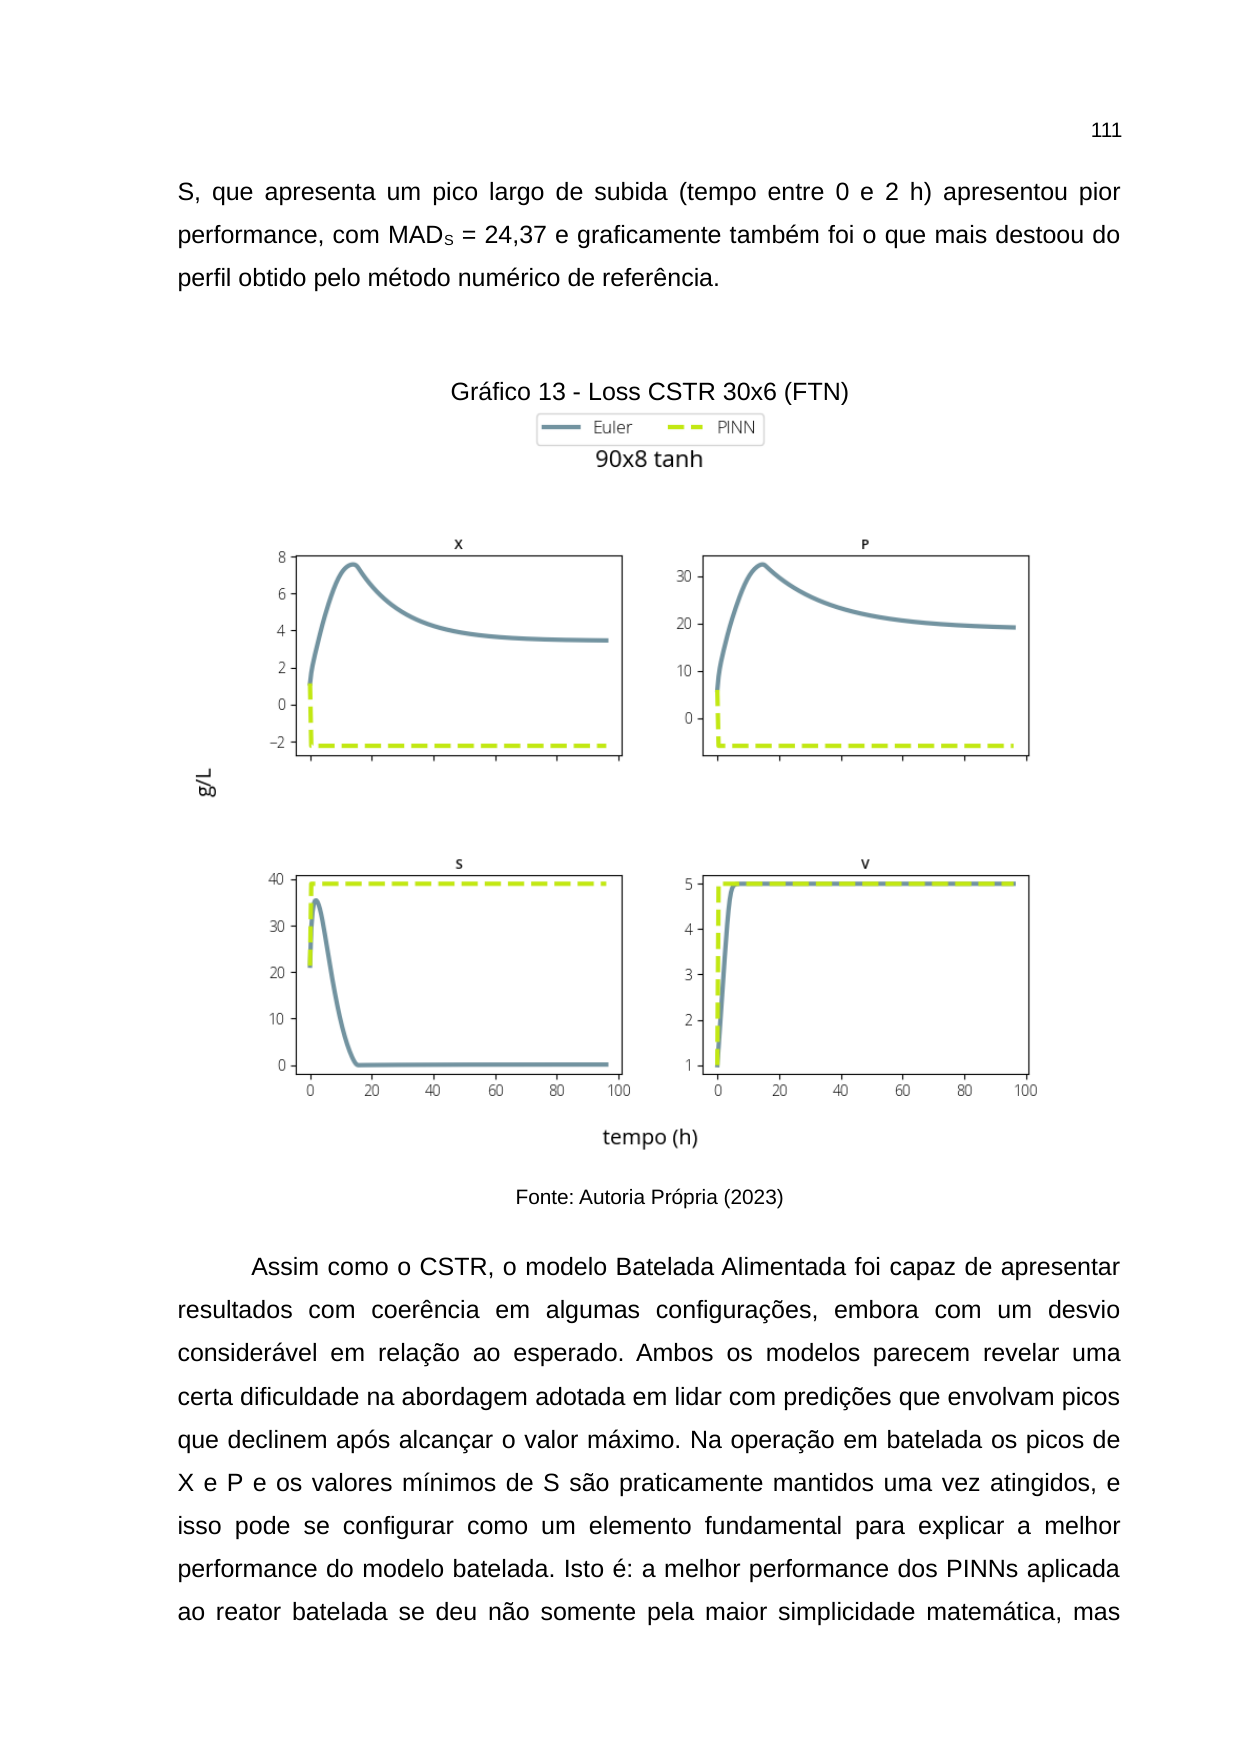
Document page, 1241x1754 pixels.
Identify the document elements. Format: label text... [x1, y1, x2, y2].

text Assim como o CSTR, o modelo Batelada Alimentada foi capaz de apresentar resultados com coerência em algumas configurações, embora com um desvio considerável em relação ao esperado. Ambos os modelos parecem revelar uma certa dificuldade na abordagem adotada em lidar com predições que envolvam picos que declinem após alcançar o valor máximo. Na operação em batelada os picos de X e P e os valores mínimos de S são praticamente mantidos uma vez atingidos, e isso pode se configurar como um elemento fundamental para explicar a melhor performance do modelo batelada. Isto é: a melhor performance dos PINNs aplicada ao reator batelada se deu não somente pela maior simplicidade matemática, mas [177, 1252, 1122, 1626]
text Fonte: Autoria Própria (2023) [177, 1185, 1122, 1209]
text Gráfico 13 - Loss CSTR 30x6 (FTN) [177, 377, 1122, 405]
text S, que apresenta um pico largo de subida (tempo entre 0 e 2 h) apresentou pior performance, com MADS = 24,37 e graficamente também foi o que mais destoou do perfil obtido pelo método numérico de referência. [177, 177, 1122, 292]
picture [177, 405, 1123, 1157]
